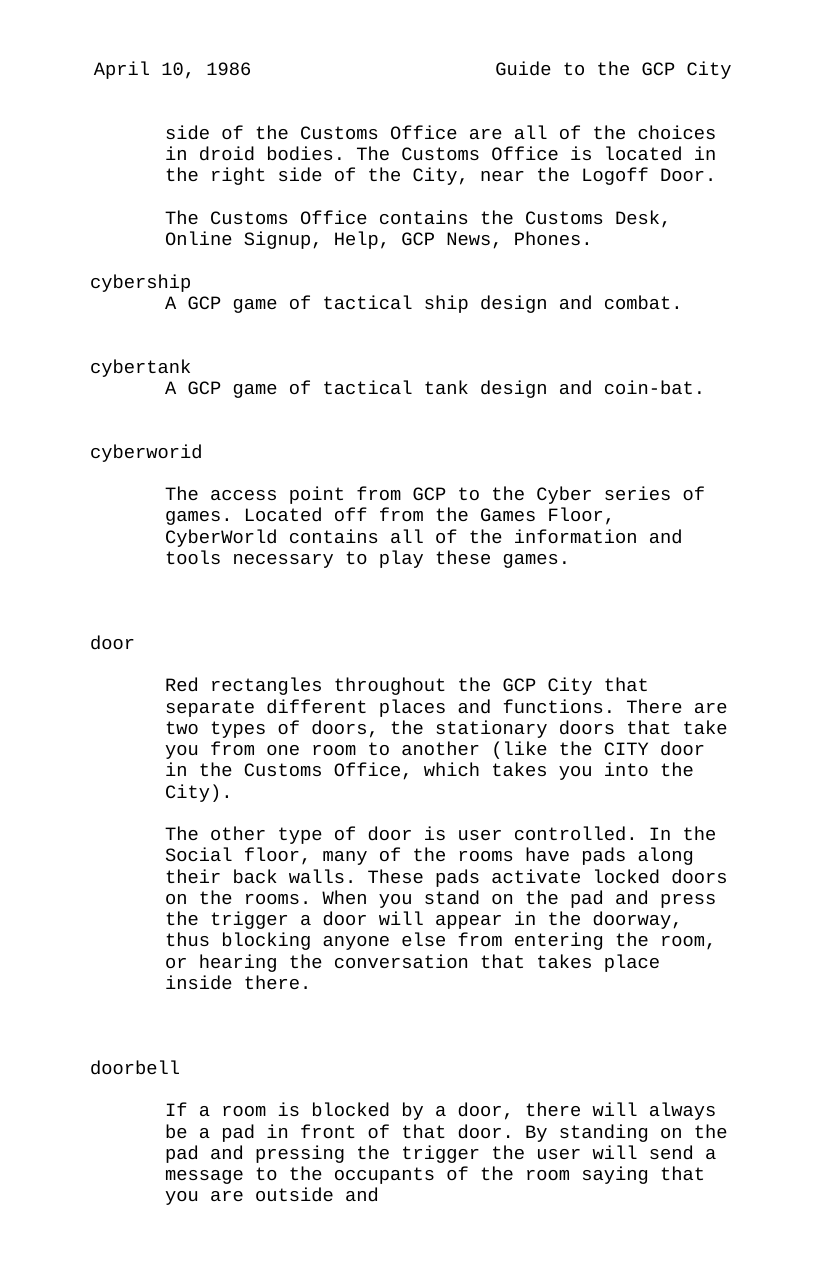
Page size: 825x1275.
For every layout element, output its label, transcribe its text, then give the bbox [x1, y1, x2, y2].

text cybership [90, 272, 735, 294]
text April 10, 1986 Guide to the GCP City [90, 60, 735, 81]
text Red rectangles throughout the GCP City that separate different places and functions. There are two types of doors, the stationary doors that take you from one room to another (like the CITY door in the Customs Office, which takes you into the City). [165, 676, 735, 804]
text door [90, 634, 735, 655]
text cybertank [90, 357, 735, 379]
text If a room is blocked by a door, there will always be a pad in front of that door. By standing on the pad and pressing the trigger the user will send a message to the occupants of the room saying that you are outside and [165, 1101, 735, 1207]
text doorbell [90, 1059, 735, 1080]
text The Customs Office contains the Customs Desk, Online Signup, Help, GCP News, Phones. [165, 209, 735, 251]
text side of the Customs Office are all of the choices in droid bodies. The Customs Office is located in the right side of the City, near the Logoff Door. [165, 124, 735, 187]
text A GCP game of tactical tank design and coin-bat. [165, 379, 735, 400]
text The other type of door is user controlled. In the Social floor, many of the rooms have pads along their back walls. These pads activate locked doors on the rooms. When you stand on the pad and press the trigger a door will appear in the doorway, thus blocking anyone else from entering the room, or hear­ing the conversation that takes place inside there. [165, 825, 735, 995]
text The access point from GCP to the Cyber series of games. Located off from the Games Floor, CyberWorld contains all of the information and tools necessary to play these games. [165, 485, 735, 570]
text cyberworid [90, 442, 735, 464]
text A GCP game of tactical ship design and com­bat. [165, 294, 735, 315]
